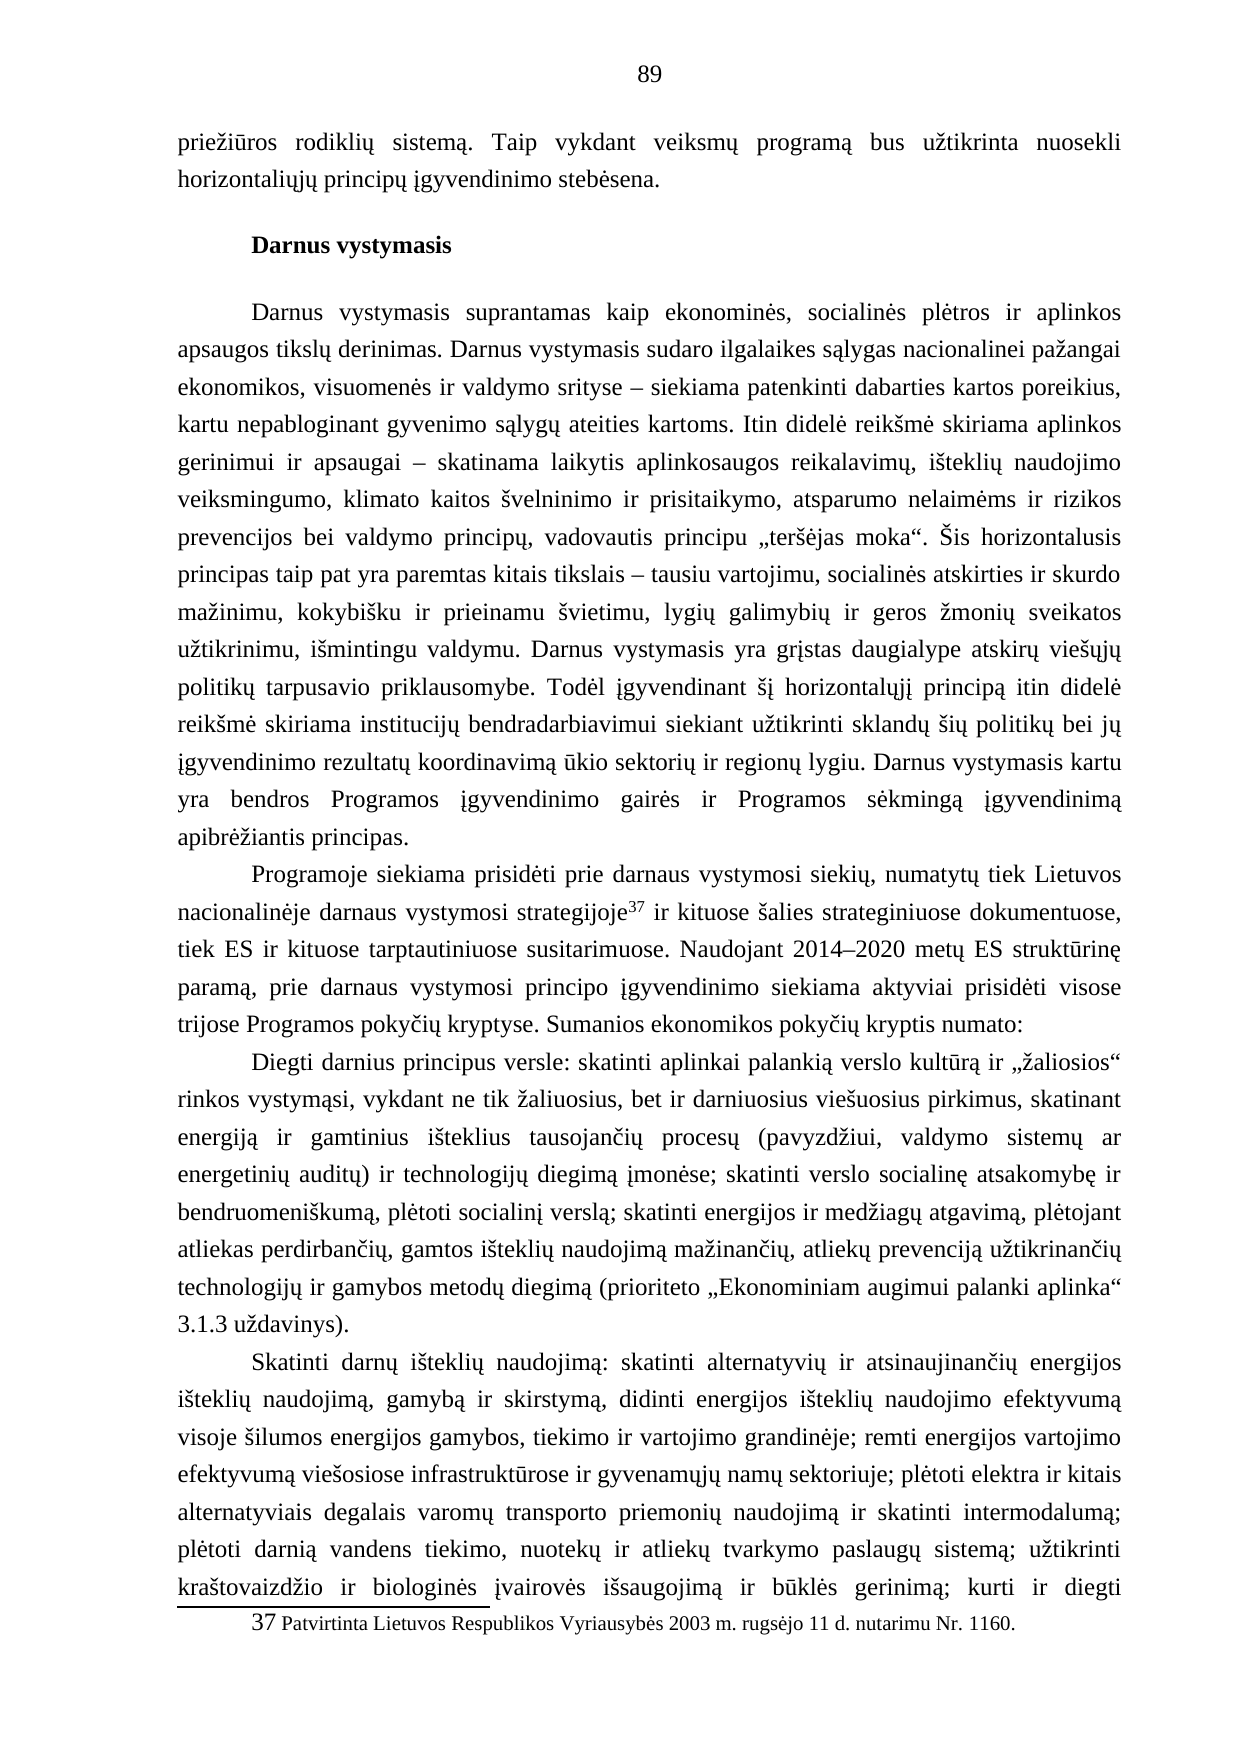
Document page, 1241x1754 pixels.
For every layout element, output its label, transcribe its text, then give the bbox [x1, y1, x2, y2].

text Skatinti darnų išteklių naudojimą: skatinti alternatyvių ir atsinaujinančių energijos išteklių naudojimą, gamybą ir skirstymą, didinti energijos išteklių naudojimo efektyvumą visoje šilumos energijos gamybos, tiekimo ir vartojimo grandinėje; remti energijos vartojimo efektyvumą viešosiose infrastruktūrose ir gyvenamųjų namų sektoriuje; plėtoti elektra ir kitais alternatyviais degalais varomų transporto priemonių naudojimą ir skatinti intermodalumą; plėtoti darnią vandens tiekimo, nuotekų ir atliekų tvarkymo paslaugų sistemą; užtikrinti kraštovaizdžio ir biologinės įvairovės išsaugojimą ir būklės gerinimą; kurti ir diegti [177, 1338, 1122, 1601]
text Patvirtinta Lietuvos Respublikos Vyriausybės 2003 m. rugsėjo 11 d. nutarimu Nr. 1160. [177, 1607, 1122, 1636]
text Darnus vystymasis suprantamas kaip ekonominės, socialinės plėtros ir aplinkos apsaugos tikslų derinimas. Darnus vystymasis sudaro ilgalaikes sąlygas nacionalinei pažangai ekonomikos, visuomenės ir valdymo srityse – siekiama patenkinti dabarties kartos poreikius, kartu nepabloginant gyvenimo sąlygų ateities kartoms. Itin didelė reikšmė skiriama aplinkos gerinimui ir apsaugai – skatinama laikytis aplinkosaugos reikalavimų, išteklių naudojimo veiksmingumo, klimato kaitos švelninimo ir prisitaikymo, atsparumo nelaimėms ir rizikos prevencijos bei valdymo principų, vadovautis principu „teršėjas moka“. Šis horizontalusis principas taip pat yra paremtas kitais tikslais – tausiu vartojimu, socialinės atskirties ir skurdo mažinimu, kokybišku ir prieinamu švietimu, lygių galimybių ir geros žmonių sveikatos užtikrinimu, išmintingu valdymu. Darnus vystymasis yra grįstas daugialype atskirų viešųjų politikų tarpusavio priklausomybe. Todėl įgyvendinant šį horizontalųjį principą itin didelė reikšmė skiriama institucijų bendradarbiavimui siekiant užtikrinti sklandų šių politikų bei jų įgyvendinimo rezultatų koordinavimą ūkio sektorių ir regionų lygiu. Darnus vystymasis kartu yra bendros Programos įgyvendinimo gairės ir Programos sėkmingą įgyvendinimą apibrėžiantis principas. [177, 288, 1122, 851]
text Programoje siekiama prisidėti prie darnaus vystymosi siekių, numatytų tiek Lietuvos nacionalinėje darnaus vystymosi strategijoje ir kituose šalies strateginiuose dokumentuose, tiek ES ir kituose tarptautiniuose susitarimuose. Naudojant 2014–2020 metų ES struktūrinę paramą, prie darnaus vystymosi principo įgyvendinimo siekiama aktyviai prisidėti visose trijose Programos pokyčių kryptyse. Sumanios ekonomikos pokyčių kryptis numato: [177, 851, 1122, 1038]
text priežiūros rodiklių sistemą. Taip vykdant veiksmų programą bus užtikrinta nuosekli horizontaliųjų principų įgyvendinimo stebėsena. [177, 118, 1122, 193]
text Darnus vystymasis [177, 222, 1122, 259]
text Diegti darnius principus versle: skatinti aplinkai palankią verslo kultūrą ir „žaliosios“ rinkos vystymąsi, vykdant ne tik žaliuosius, bet ir darniuosius viešuosius pirkimus, skatinant energiją ir gamtinius išteklius tausojančių procesų (pavyzdžiui, valdymo sistemų ar energetinių auditų) ir technologijų diegimą įmonėse; skatinti verslo socialinę atsakomybę ir bendruomeniškumą, plėtoti socialinį verslą; skatinti energijos ir medžiagų atgavimą, plėtojant atliekas perdirbančių, gamtos išteklių naudojimą mažinančių, atliekų prevenciją užtikrinančių technologijų ir gamybos metodų diegimą (prioriteto „Ekonominiam augimui palanki aplinka“ 3.1.3 uždavinys). [177, 1038, 1122, 1338]
